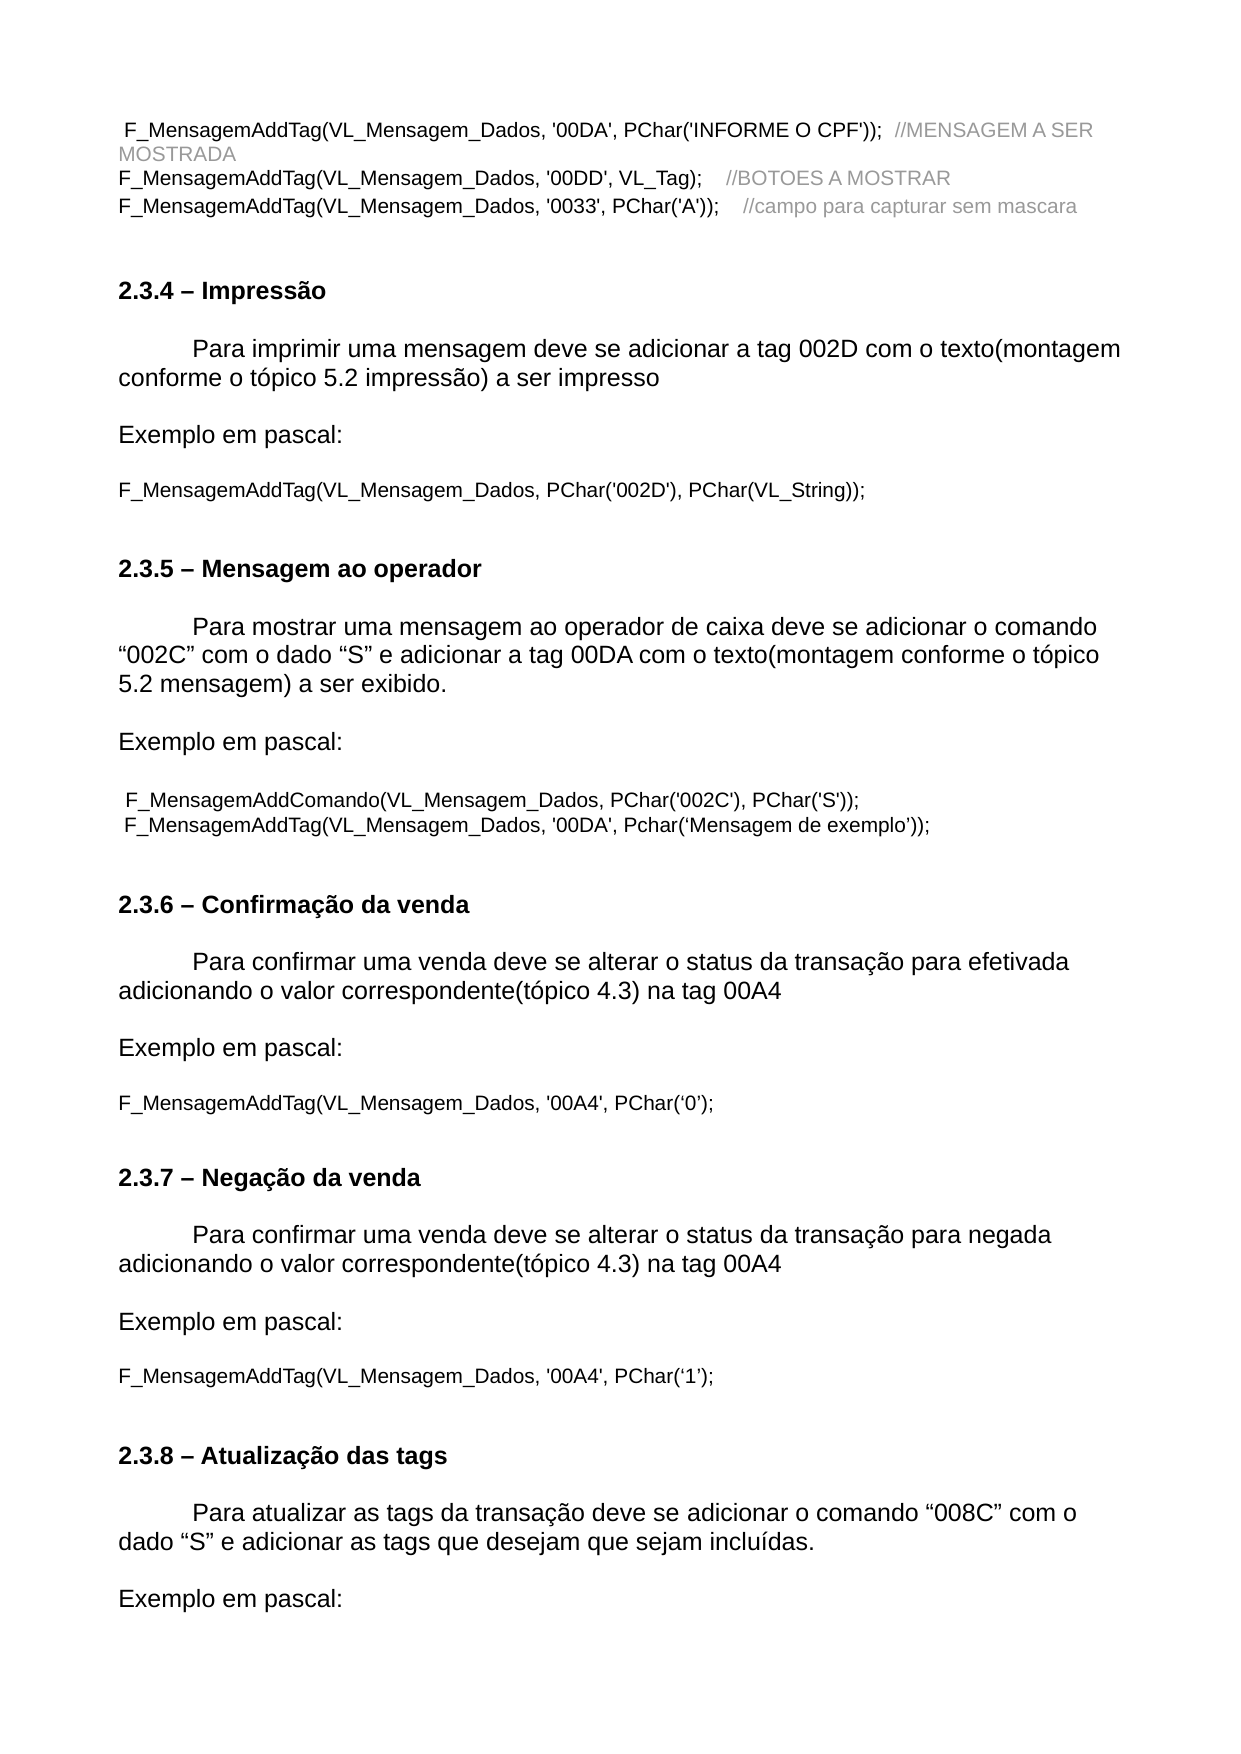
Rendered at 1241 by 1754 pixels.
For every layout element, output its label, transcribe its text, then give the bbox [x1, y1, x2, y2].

text F_MensagemAddTag(VL_Mensagem_Dados, '00DA', Pchar(‘Mensagem de exemplo’)); [118, 813, 1122, 837]
text 2.3.5 – Mensagem ao operador [118, 554, 1122, 583]
text F_MensagemAddTag(VL_Mensagem_Dados, '00DA', PChar('INFORME O CPF')); //MENSAGEM A SER MOSTRADA [118, 118, 1122, 166]
text F_MensagemAddTag(VL_Mensagem_Dados, '00DD', VL_Tag); //BOTOES A MOSTRAR [118, 166, 1122, 190]
text 2.3.8 – Atualização das tags [118, 1441, 1122, 1469]
text Para confirmar uma venda deve se alterar o status da transação para negada adicionando o valor correspondente(tópico 4.3) na tag 00A4 [118, 1220, 1122, 1278]
text Para mostrar uma mensagem ao operador de caixa deve se adicionar o comando “002C” com o dado “S” e adicionar a tag 00DA com o texto(montagem conforme o tópico 5.2 mensagem) a ser exibido. [118, 612, 1122, 698]
text Exemplo em pascal: [118, 727, 1122, 755]
text Exemplo em pascal: [118, 1584, 1122, 1613]
text F_MensagemAddTag(VL_Mensagem_Dados, '00A4', PChar(‘0’); [118, 1091, 1122, 1115]
text F_MensagemAddTag(VL_Mensagem_Dados, '00A4', PChar(‘1’); [118, 1364, 1122, 1388]
text Para atualizar as tags da transação deve se adicionar o comando “008C” com o dado “S” e adicionar as tags que desejam que sejam incluídas. [118, 1498, 1122, 1556]
text Exemplo em pascal: [118, 420, 1122, 449]
text Para confirmar uma venda deve se alterar o status da transação para efetivada adicionando o valor correspondente(tópico 4.3) na tag 00A4 [118, 947, 1122, 1004]
text Para imprimir uma mensagem deve se adicionar a tag 002D com o texto(montagem conforme o tópico 5.2 impressão) a ser impresso [118, 334, 1122, 391]
text 2.3.6 – Confirmação da venda [118, 889, 1122, 918]
text F_MensagemAddTag(VL_Mensagem_Dados, PChar('002D'), PChar(VL_String)); [118, 477, 1122, 501]
text 2.3.4 – Impressão [118, 276, 1122, 305]
text F_MensagemAddTag(VL_Mensagem_Dados, '0033', PChar('A')); //campo para capturar sem mascara [118, 190, 1122, 219]
text F_MensagemAddComando(VL_Mensagem_Dados, PChar('002C'), PChar('S')); [118, 784, 1122, 813]
text Exemplo em pascal: [118, 1033, 1122, 1062]
text 2.3.7 – Negação da venda [118, 1163, 1122, 1191]
text Exemplo em pascal: [118, 1306, 1122, 1335]
